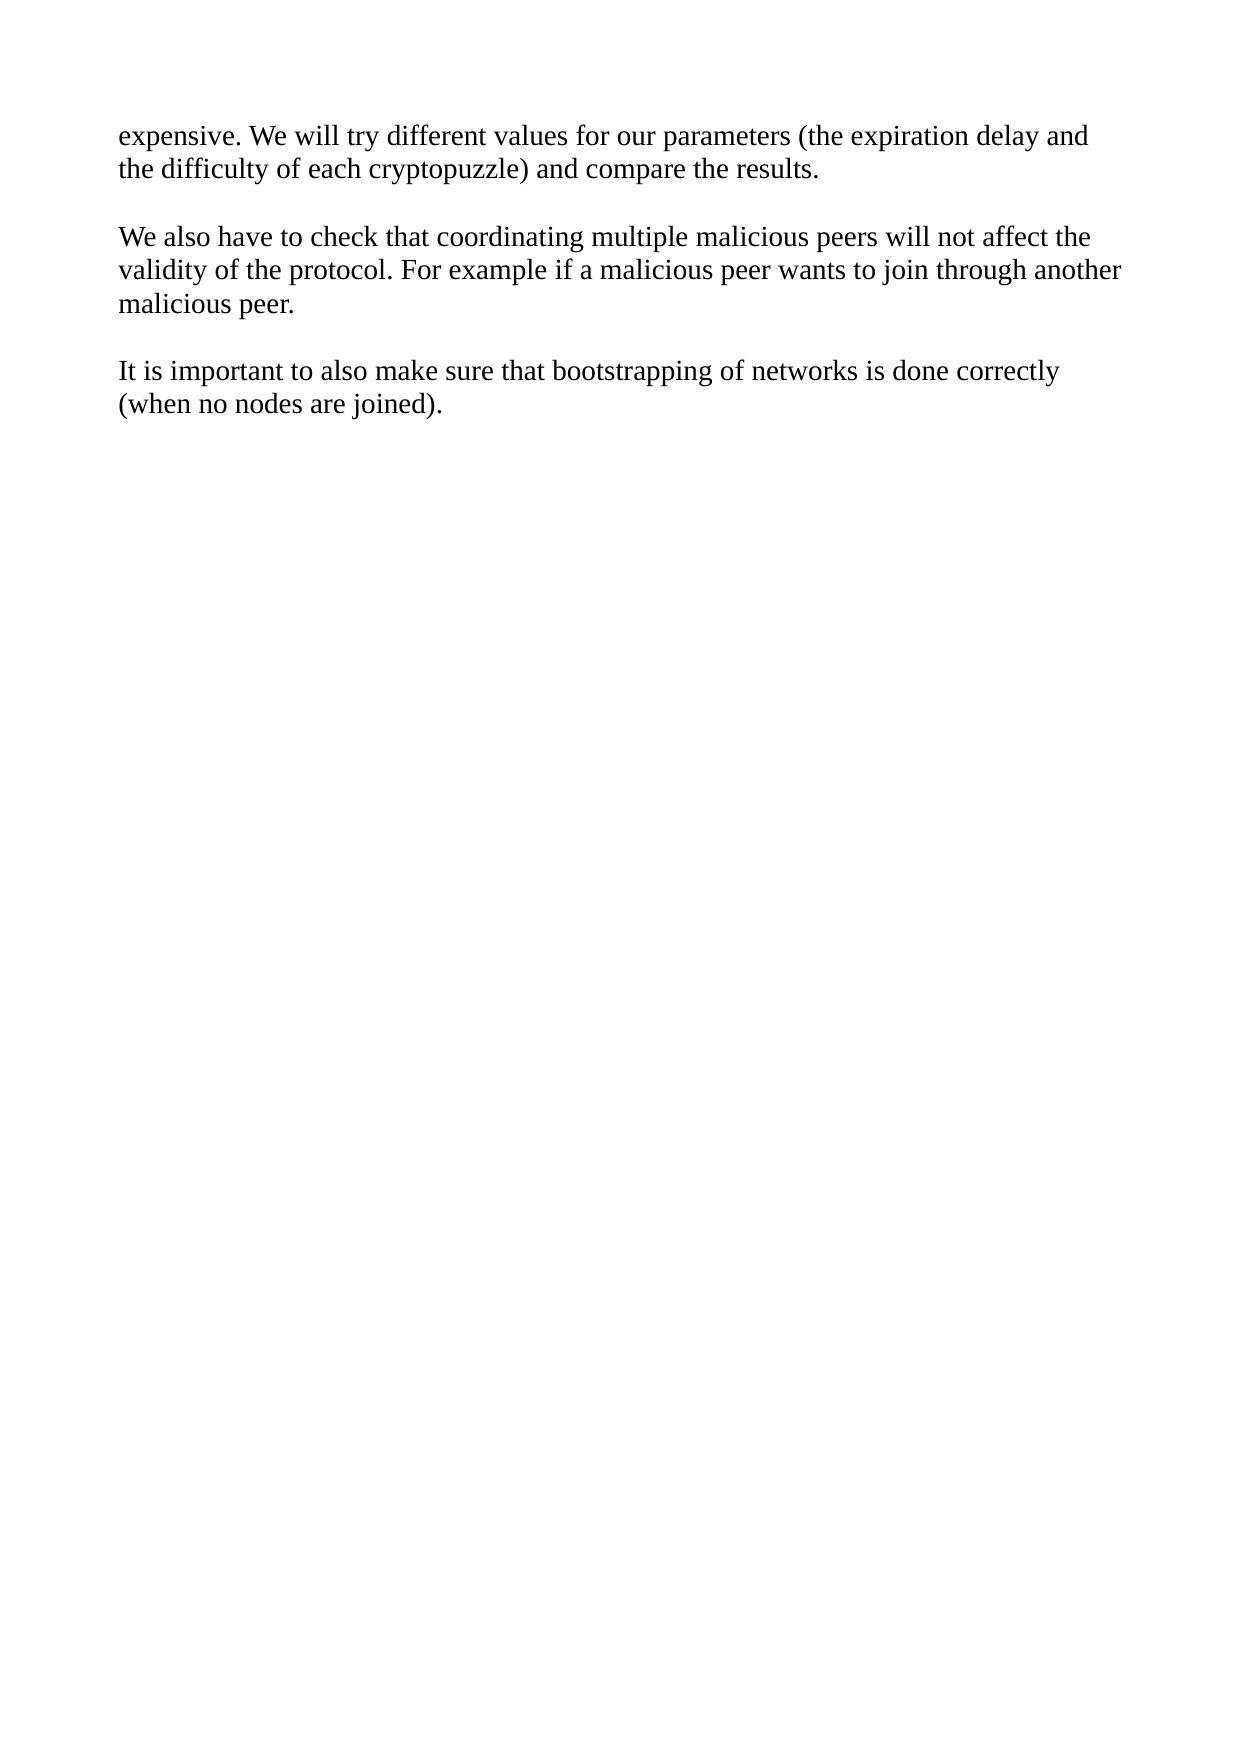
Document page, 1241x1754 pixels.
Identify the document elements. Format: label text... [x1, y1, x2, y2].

text expensive. We will try different values for our parameters (the expiration delay and the difficulty of each cryptopuzzle) and compare the results. [118, 118, 1122, 185]
text It is important to also make sure that bootstrapping of networks is done correctly (when no nodes are joined). [118, 353, 1122, 420]
text We also have to check that coordinating multiple malicious peers will not affect the validity of the protocol. For example if a malicious peer wants to join through another malicious peer. [118, 219, 1122, 319]
